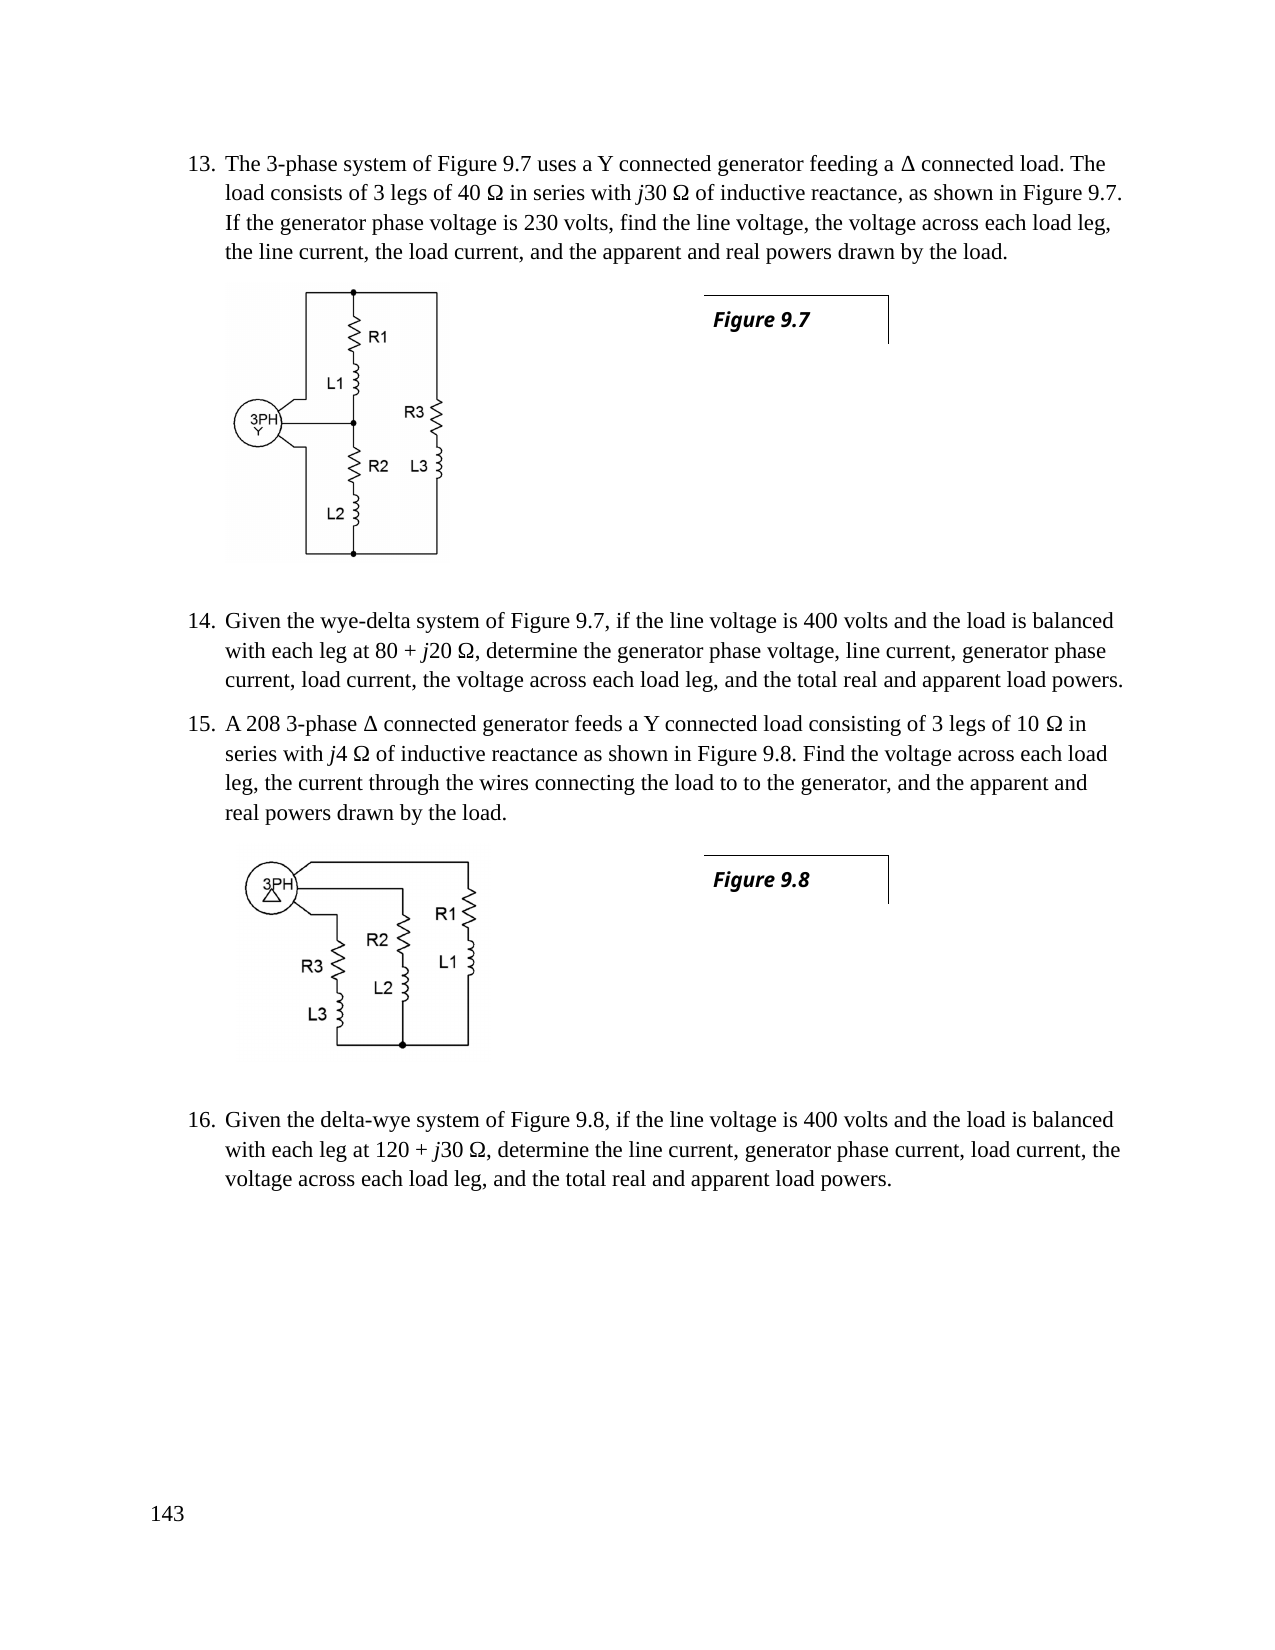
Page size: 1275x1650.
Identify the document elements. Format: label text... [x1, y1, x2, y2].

picture [225, 282, 451, 563]
list A 208 3-phase Δ connected generator feeds a Y connected load consisting of 3 legs of 10 Ω in series with j4 Ω of inductive reactance as shown in Figure 9.8. Find the voltage across each load leg, the current through the wires connecting the load to to the generator, and the apparent and real powers drawn by the load. [187, 711, 1125, 825]
list Given the wye-delta system of Figure 9.7, if the line voltage is 400 volts and the load is balanced with each leg at 80 + j20 Ω, determine the generator phase voltage, line current, generator phase current, load current, the voltage across each load leg, and the total real and apparent load powers. [187, 607, 1125, 692]
list The 3-phase system of Figure 9.7 uses a Y connected generator feeding a Δ connected load. The load consists of 3 legs of 40 Ω in series with j30 Ω of inductive reactance, as shown in Figure 9.7. If the generator phase voltage is 230 volts, find the line voltage, the voltage across each load leg, the line current, the load current, and the apparent and real powers drawn by the load. [187, 150, 1125, 264]
text Figure 9.8 [713, 865, 879, 894]
list Given the delta-wye system of Figure 9.8, if the line voltage is 400 volts and the load is balanced with each leg at 120 + j30 Ω, determine the line current, generator phase current, load current, the voltage across each load leg, and the total real and apparent load powers. [187, 1106, 1125, 1191]
text Figure 9.7 [713, 305, 879, 333]
picture [236, 843, 492, 1062]
